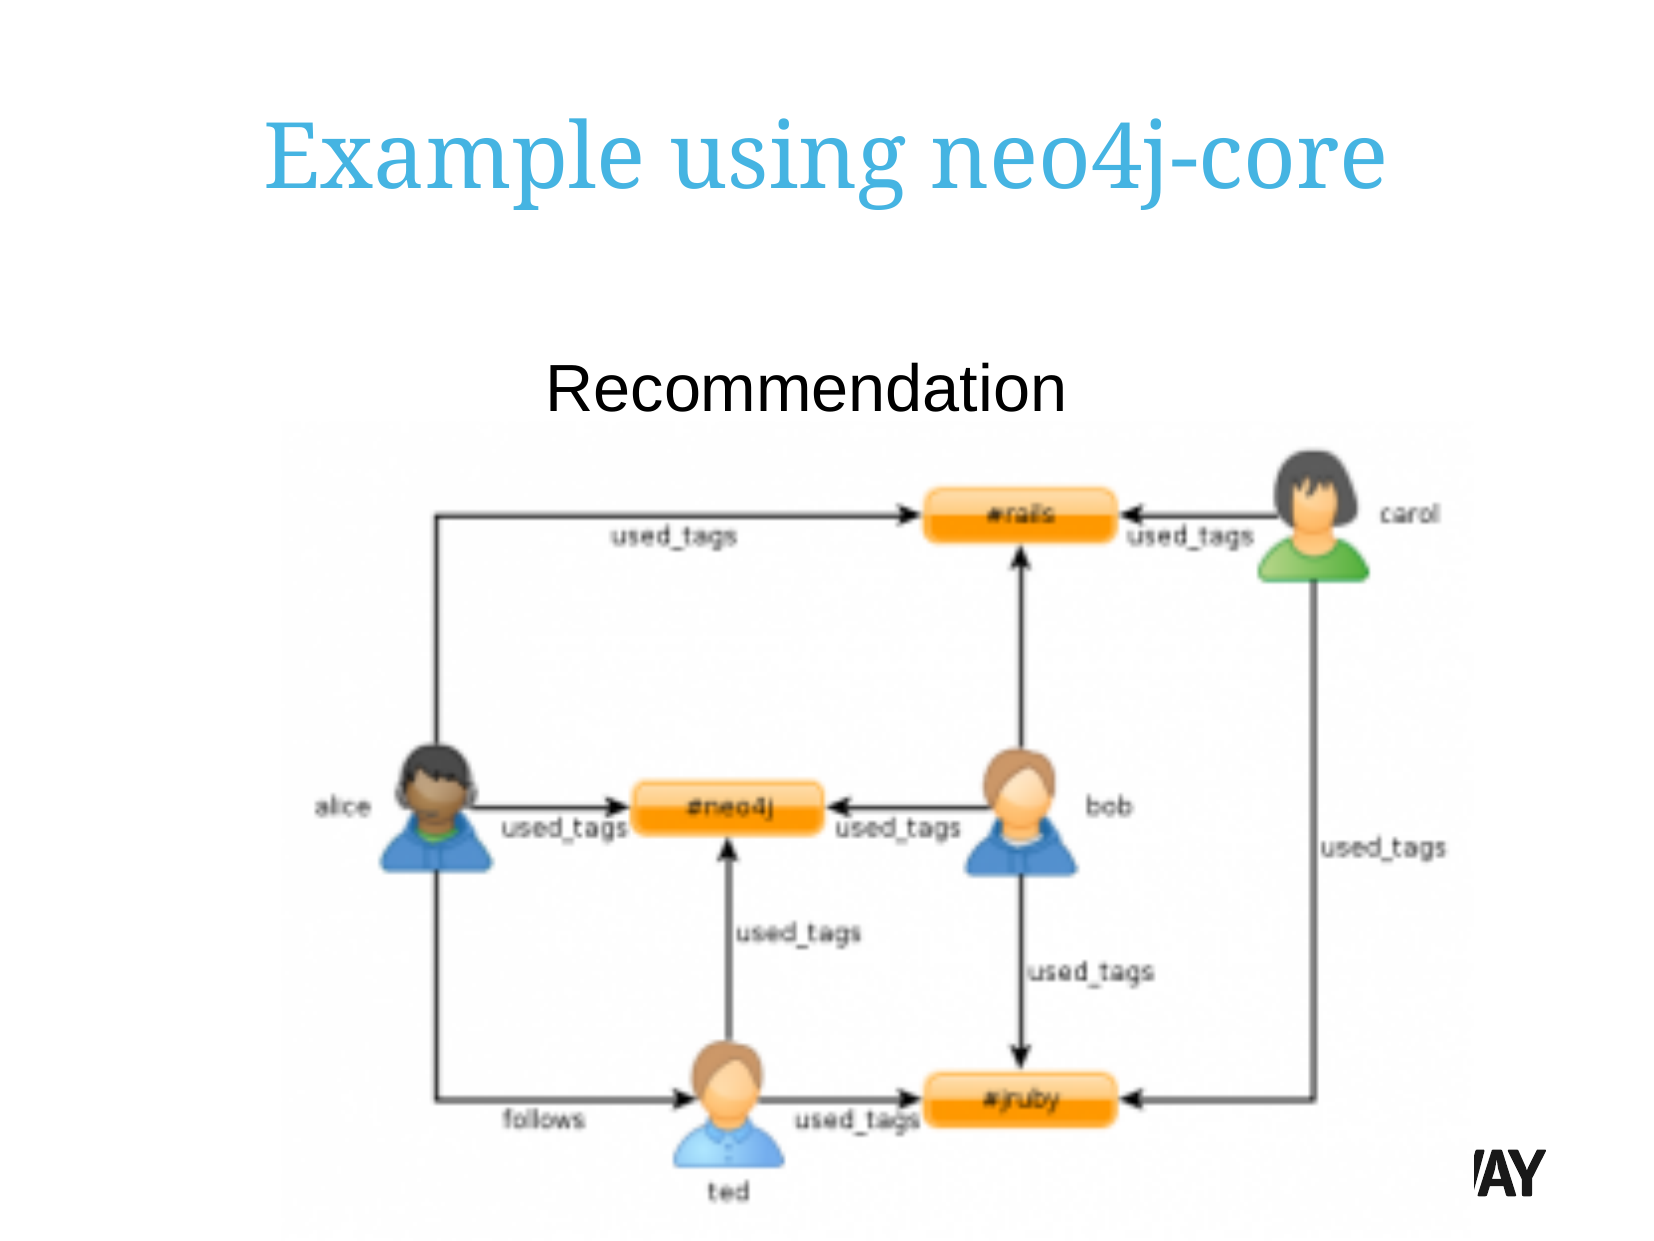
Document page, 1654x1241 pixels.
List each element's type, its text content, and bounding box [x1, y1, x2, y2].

subtitle Recommendation [82, 290, 1531, 486]
title Example using neo4j-core [82, 49, 1571, 257]
picture [281, 486, 1474, 1241]
